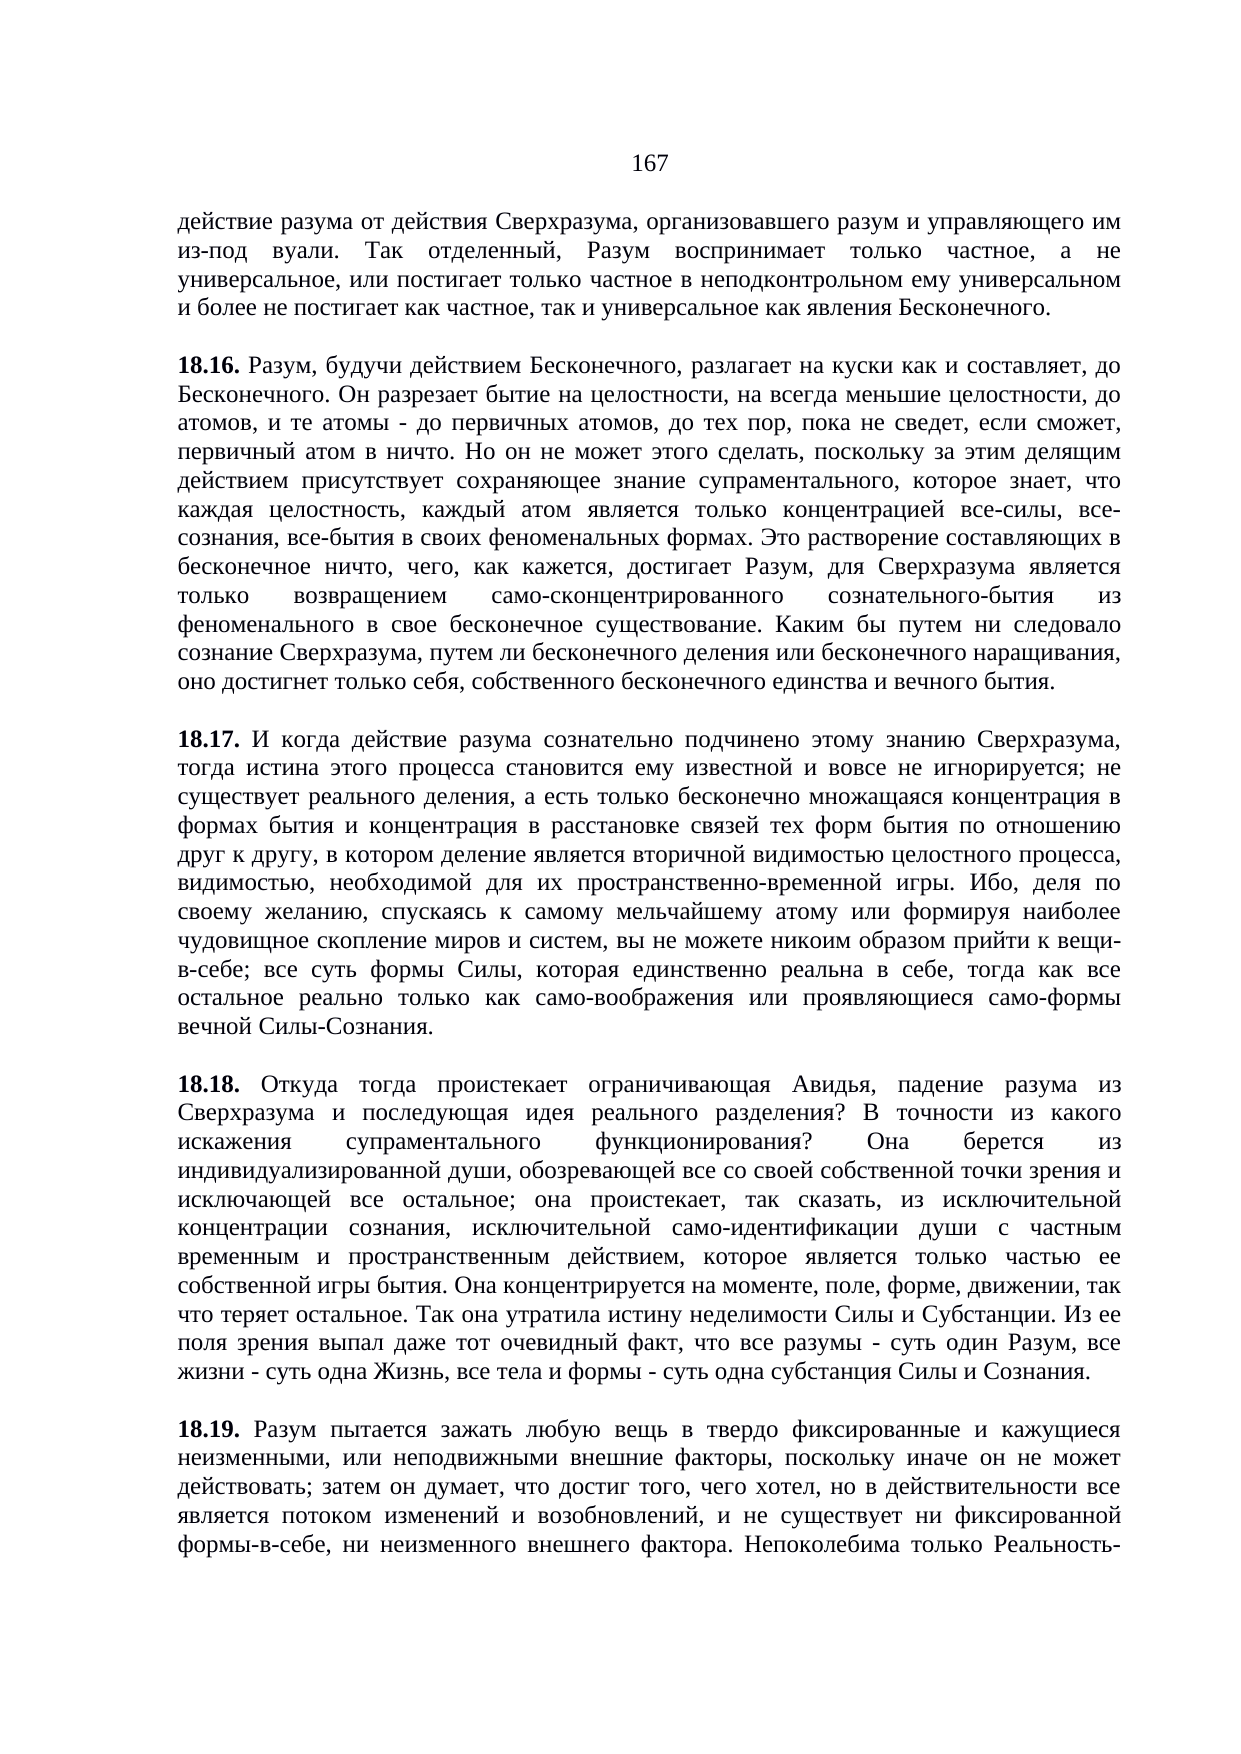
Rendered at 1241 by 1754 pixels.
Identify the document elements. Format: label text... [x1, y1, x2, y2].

text действие разума от действия Сверхразума, организовавшего разум и управляющего им из-под вуали. Так отделенный, Разум воспринимает только частное, а не универсальное, или постигает только частное в неподконтрольном ему универсальном и более не постигает как частное, так и универсальное как явления Бесконечного. [177, 206, 1122, 321]
text 18.16. Разум, будучи действием Бесконечного, разлагает на куски как и составляет, до Бесконечного. Он разрезает бытие на целостности, на всегда меньшие целостности, до атомов, и те атомы - до первичных атомов, до тех пор, пока не сведет, если сможет, первичный атом в ничто. Но он не может этого сделать, поскольку за этим делящим действием присутствует сохраняющее знание супраментального, которое знает, что каждая целостность, каждый атом является только концентрацией все-силы, все-сознания, все-бытия в своих феноменальных формах. Это растворение составляющих в бесконечное ничто, чего, как кажется, достигает Разум, для Сверхразума является только возвращением само-сконцентрированного сознательного-бытия из феноменального в свое бесконечное существование. Каким бы путем ни следовало сознание Сверхразума, путем ли бесконечного деления или бесконечного наращивания, оно достигнет только себя, собственного бесконечного единства и вечного бытия. [177, 350, 1122, 695]
text 18.19. Разум пытается зажать любую вещь в твердо фиксированные и кажущиеся неизменными, или неподвижными внешние факторы, поскольку иначе он не может действовать; затем он думает, что достиг того, чего хотел, но в действительности все является потоком изменений и возобновлений, и не существует ни фиксированной формы-в-себе, ни неизменного внешнего фактора. Непоколебима только Реальность- [177, 1414, 1122, 1557]
text 18.18. Откуда тогда проистекает ограничивающая Авидья, падение разума из Сверхразума и последующая идея реального разделения? В точности из какого искажения супраментального функционирования? Она берется из индивидуализированной души, обозревающей все со своей собственной точки зрения и исключающей все остальное; она проистекает, так сказать, из исключительной концентрации сознания, исключительной само-идентификации души с частным временным и пространственным действием, которое является только частью ее собственной игры бытия. Она концентрируется на моменте, поле, форме, движении, так что теряет остальное. Так она утратила истину неделимости Силы и Субстанции. Из ее поля зрения выпал даже тот очевидный факт, что все разумы - суть один Разум, все жизни - суть одна Жизнь, все тела и формы - суть одна субстанция Силы и Сознания. [177, 1069, 1122, 1385]
text 18.17. И когда действие разума сознательно подчинено этому знанию Сверхразума, тогда истина этого процесса становится ему известной и вовсе не игнорируется; не существует реального деления, а есть только бесконечно множащаяся концентрация в формах бытия и концентрация в расстановке связей тех форм бытия по отношению друг к другу, в котором деление является вторичной видимостью целостного процесса, видимостью, необходимой для их пространственно-временной игры. Ибо, деля по своему желанию, спускаясь к самому мельчайшему атому или формируя наиболее чудовищное скопление миров и систем, вы не можете никоим образом прийти к вещи-в-себе; все суть формы Силы, которая единственно реальна в себе, тогда как все остальное реально только как само-воображения или проявляющиеся само-формы вечной Силы-Сознания. [177, 724, 1122, 1040]
